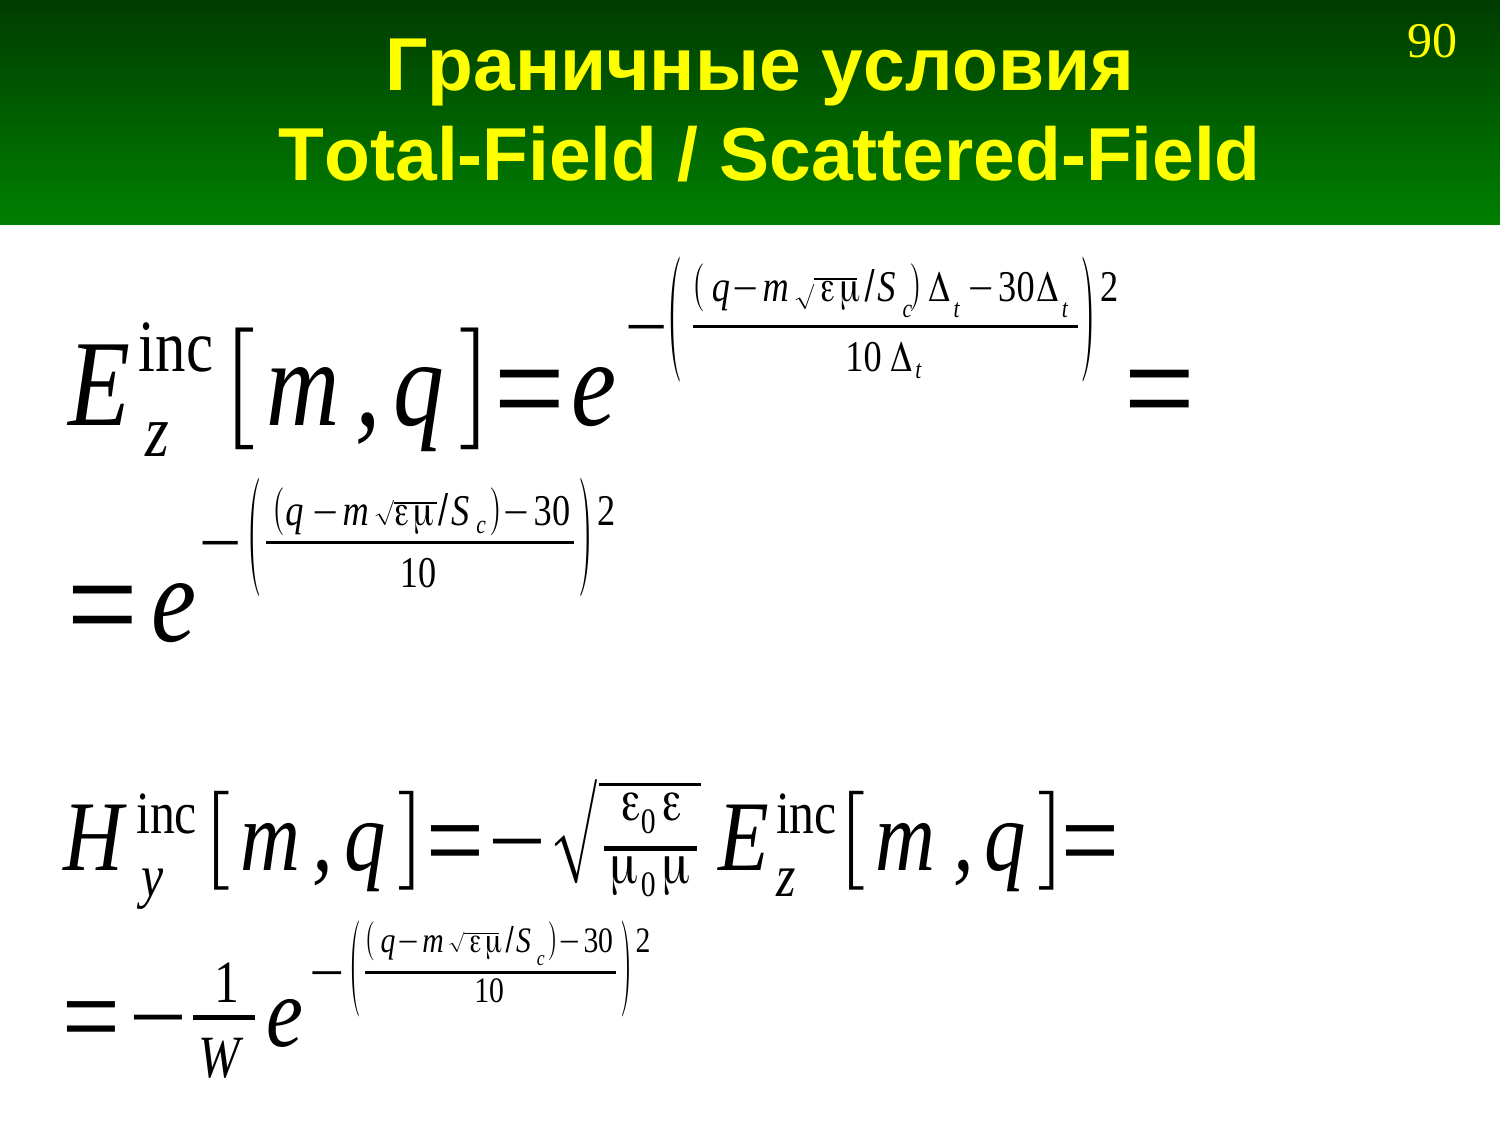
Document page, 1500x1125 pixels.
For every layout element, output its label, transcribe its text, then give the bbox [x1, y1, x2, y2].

chart [37, 776, 1147, 1091]
title Граничные условия Total-Field / Scattered-Field [100, 7, 1441, 204]
chart [37, 255, 1229, 669]
